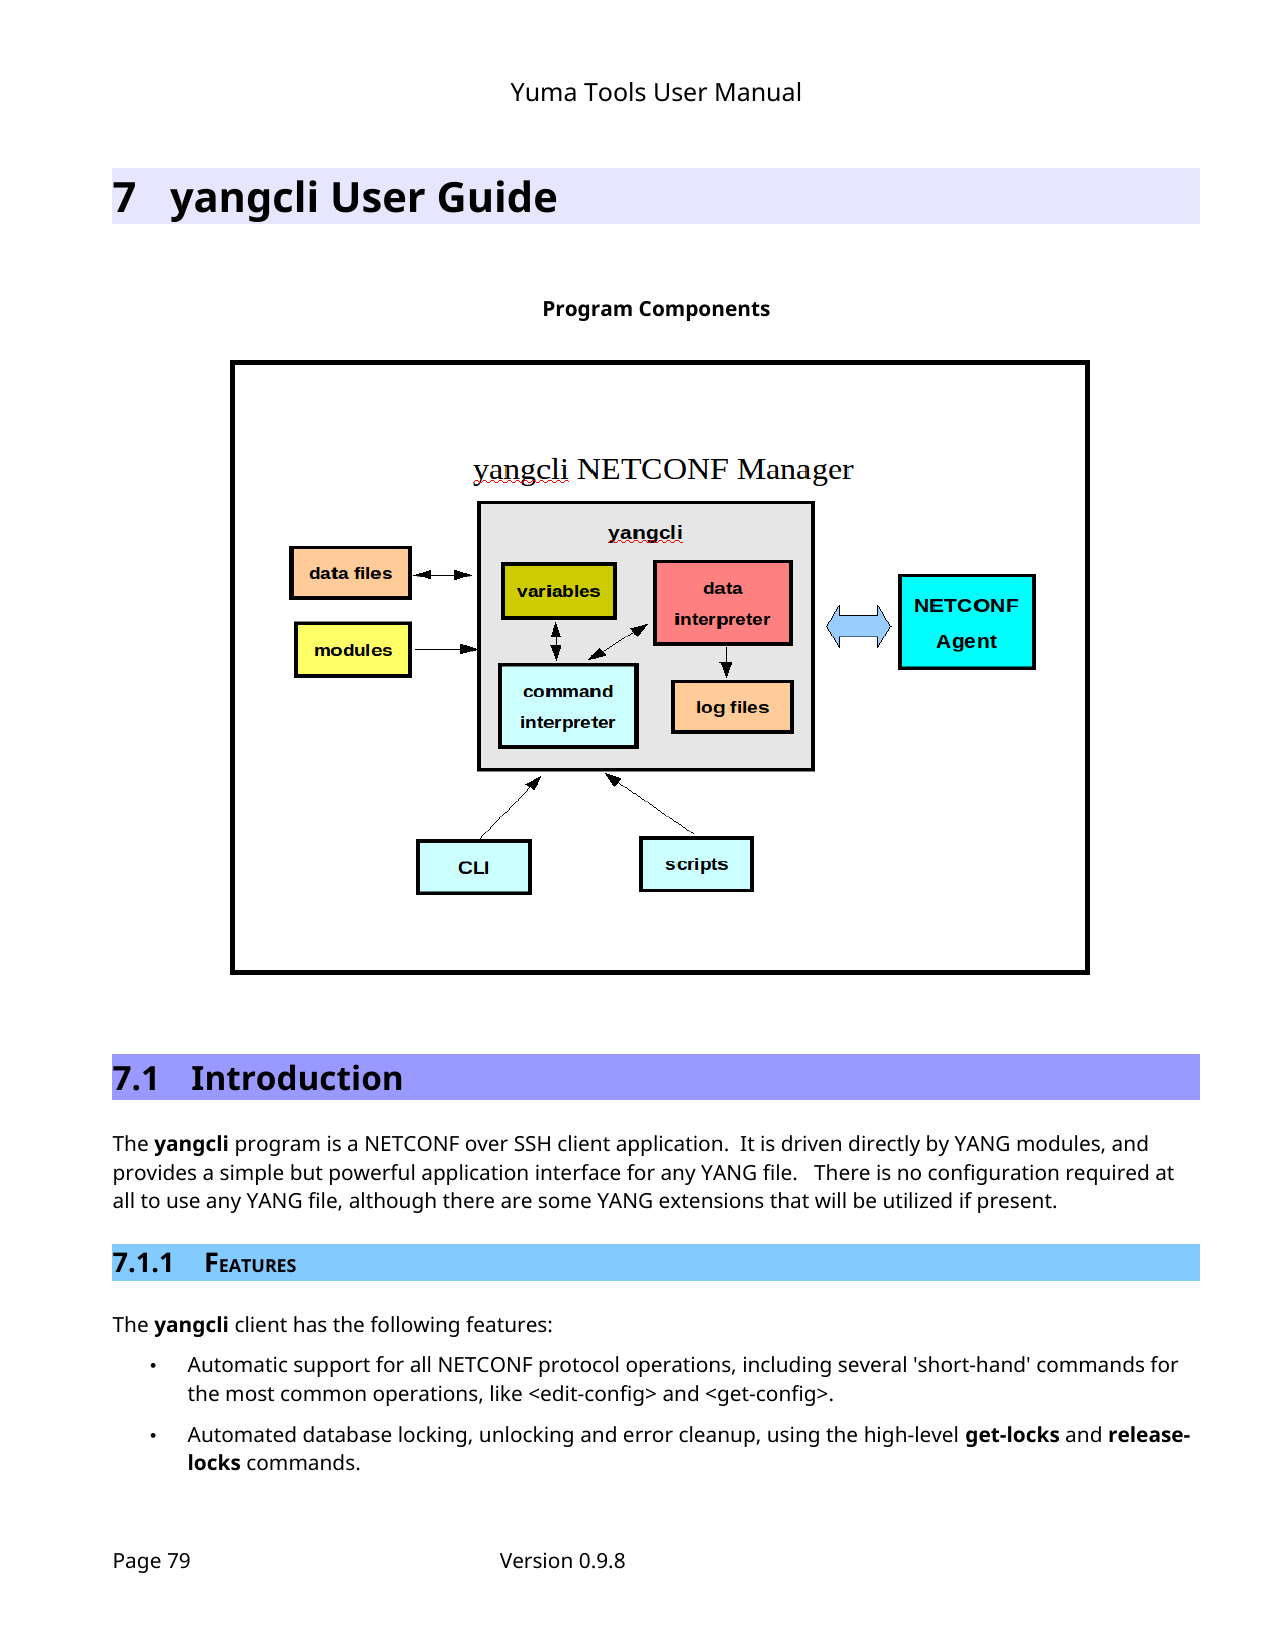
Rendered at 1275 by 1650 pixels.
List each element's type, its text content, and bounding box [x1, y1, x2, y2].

subtitle Introduction [112, 1054, 1200, 1100]
subtitle Program Components [127, 294, 1185, 323]
subtitle Features [112, 1244, 1200, 1281]
subtitle yangcli User Guide [112, 168, 1200, 224]
list Automatic support for all NETCONF protocol operations, including several 'short-hand' commands for the most common operations, like <edit-config> and <get-config>. [150, 1351, 1200, 1407]
picture [165, 323, 1148, 997]
text The yangcli program is a NETCONF over SSH client application. It is driven directly by YANG modules, and provides a simple but powerful application interface for any YANG file. There is no configuration required at all to use any YANG file, although there are some YANG extensions that will be utilized if present. [112, 1129, 1200, 1214]
list Automated database locking, unlocking and error cleanup, using the high-level get-locks and release-locks commands. [150, 1420, 1200, 1477]
text The yangcli client has the following features: [112, 1310, 1200, 1338]
